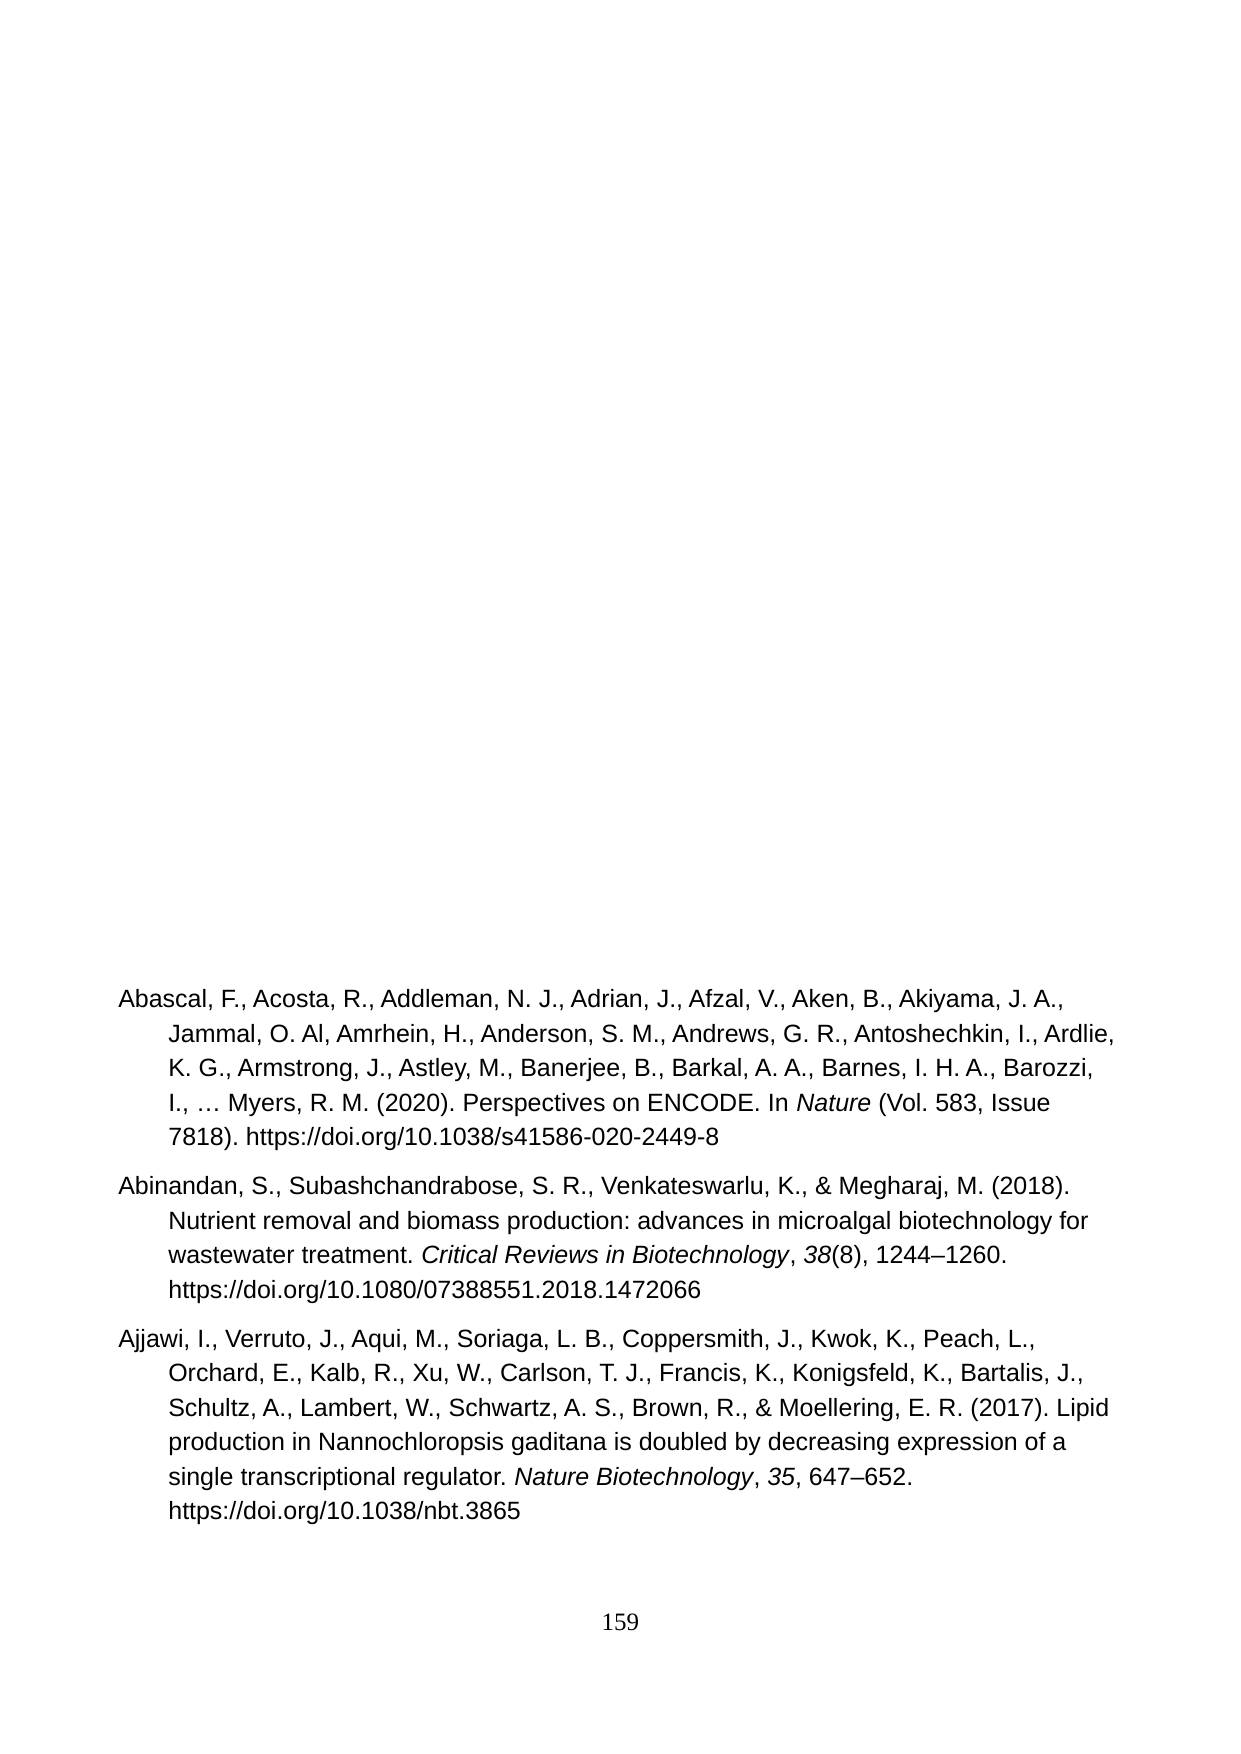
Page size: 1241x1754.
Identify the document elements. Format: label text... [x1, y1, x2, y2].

text Abascal, F., Acosta, R., Addleman, N. J., Adrian, J., Afzal, V., Aken, B., Akiyama, J. A., Jammal, O. Al, Amrhein, H., Anderson, S. M., Andrews, G. R., Antoshechkin, I., Ardlie, K. G., Armstrong, J., Astley, M., Banerjee, B., Barkal, A. A., Barnes, I. H. A., Barozzi, I., … Myers, R. M. (2020). Perspectives on ENCODE. In Nature (Vol. 583, Issue 7818). https://doi.org/10.1038/s41586-020-2449-8 [118, 984, 1122, 1151]
text Abinandan, S., Subashchandrabose, S. R., Venkateswarlu, K., & Megharaj, M. (2018). Nutrient removal and biomass production: advances in microalgal biotechnology for wastewater treatment. Critical Reviews in Biotechnology, 38(8), 1244–1260. https://doi.org/10.1080/07388551.2018.1472066 [118, 1171, 1122, 1303]
text Ajjawi, I., Verruto, J., Aqui, M., Soriaga, L. B., Coppersmith, J., Kwok, K., Peach, L., Orchard, E., Kalb, R., Xu, W., Carlson, T. J., Francis, K., Konigsfeld, K., Bartalis, J., Schultz, A., Lambert, W., Schwartz, A. S., Brown, R., & Moellering, E. R. (2017). Lipid production in Nannochloropsis gaditana is doubled by decreasing expression of a single transcriptional regulator. Nature Biotechnology, 35, 647–652. https://doi.org/10.1038/nbt.3865 [118, 1324, 1122, 1525]
